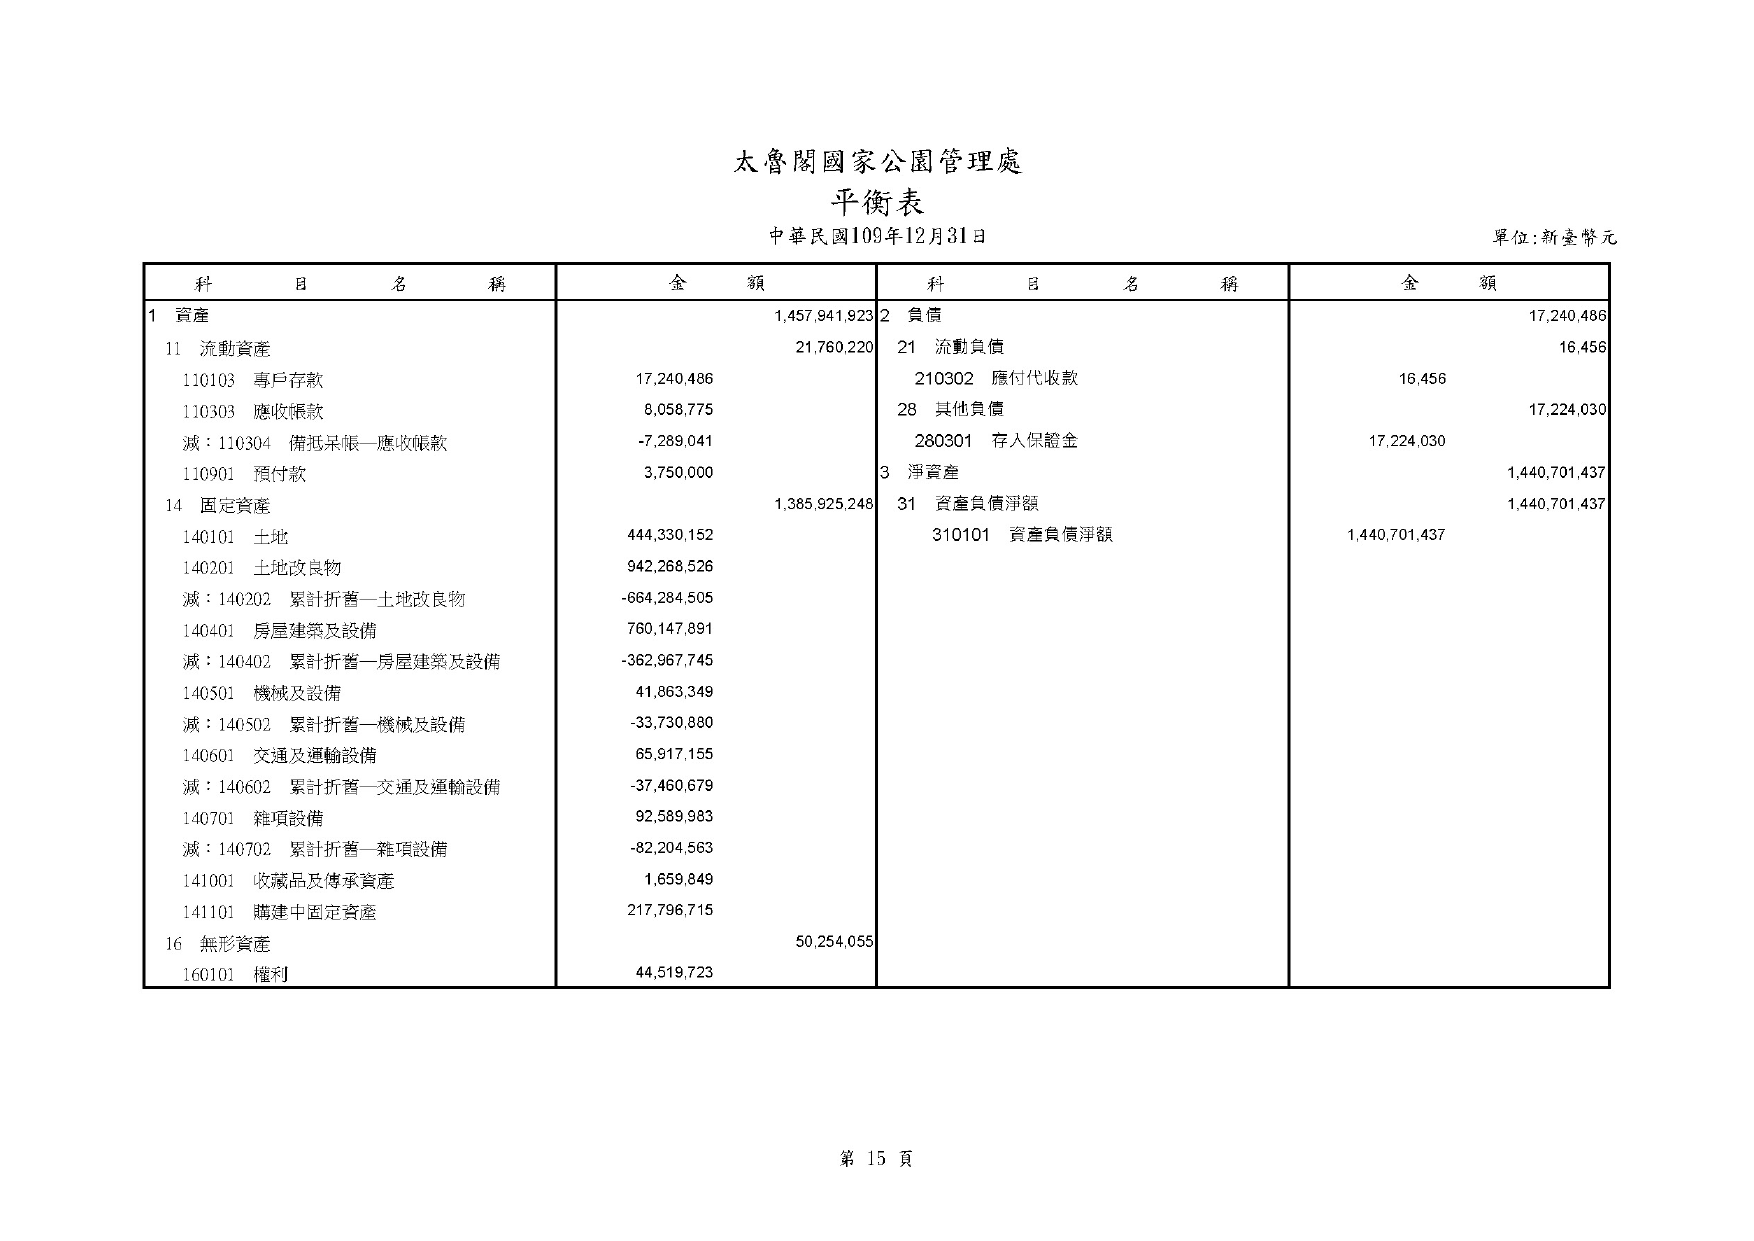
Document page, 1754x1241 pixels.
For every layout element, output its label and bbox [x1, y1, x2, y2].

picture [59, 59, 1695, 1216]
